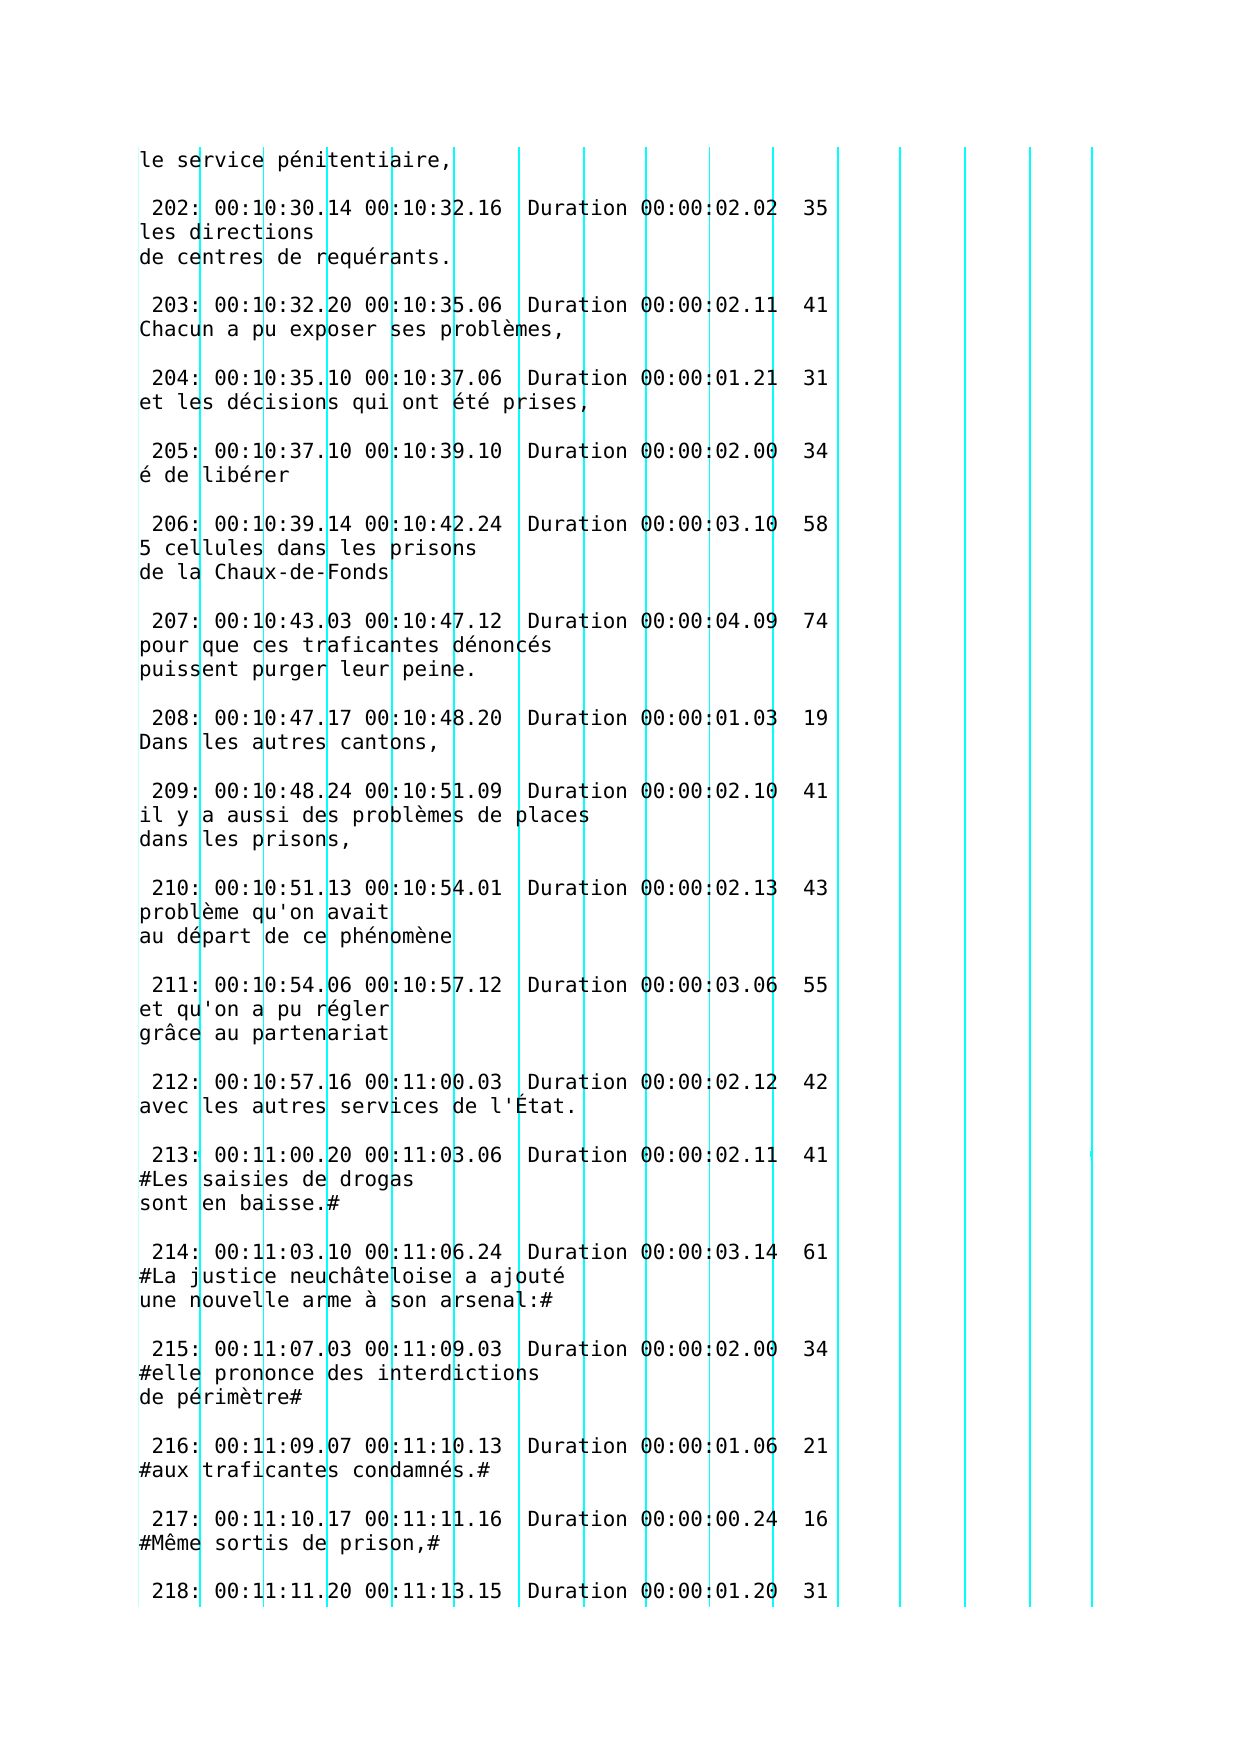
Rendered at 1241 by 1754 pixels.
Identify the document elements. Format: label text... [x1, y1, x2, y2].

text 215: 00:11:07.03 00:11:09.03 Duration 00:00:02.00 34 [139, 1337, 1101, 1361]
text de périmètre# [139, 1385, 1101, 1410]
text et qu'on a pu régler [139, 997, 1101, 1021]
text pour que ces traficantes dénoncés [139, 633, 1101, 657]
text 202: 00:10:30.14 00:10:32.16 Duration 00:00:02.02 35 [139, 196, 1101, 220]
text 218: 00:11:11.20 00:11:13.15 Duration 00:00:01.20 31 [139, 1579, 1101, 1604]
text et les décisions qui ont été prises, [139, 390, 1101, 414]
text problème qu'on avait [139, 900, 1101, 924]
text Dans les autres cantons, [139, 730, 1101, 754]
text avec les autres services de l'État. [139, 1094, 1101, 1118]
text il y a aussi des problèmes de places [139, 803, 1101, 827]
text 5 cellules dans les prisons [139, 536, 1101, 560]
text 209: 00:10:48.24 00:10:51.09 Duration 00:00:02.10 41 [139, 779, 1101, 803]
text 208: 00:10:47.17 00:10:48.20 Duration 00:00:01.03 19 [139, 706, 1101, 730]
text 212: 00:10:57.16 00:11:00.03 Duration 00:00:02.12 42 [139, 1070, 1101, 1094]
text 203: 00:10:32.20 00:10:35.06 Duration 00:00:02.11 41 [139, 293, 1101, 317]
text de la Chaux-de-Fonds [139, 560, 1101, 584]
text 216: 00:11:09.07 00:11:10.13 Duration 00:00:01.06 21 [139, 1434, 1101, 1458]
text 204: 00:10:35.10 00:10:37.06 Duration 00:00:01.21 31 [139, 366, 1101, 390]
text 207: 00:10:43.03 00:10:47.12 Duration 00:00:04.09 74 [139, 609, 1101, 633]
text au départ de ce phénomène [139, 924, 1101, 948]
text #elle prononce des interdictions [139, 1361, 1101, 1385]
text #La justice neuchâteloise a ajouté [139, 1264, 1101, 1288]
text le service pénitentiaire, [139, 148, 1101, 172]
text grâce au partenariat [139, 1021, 1101, 1046]
text Chacun a pu exposer ses problèmes, [139, 317, 1101, 342]
text 211: 00:10:54.06 00:10:57.12 Duration 00:00:03.06 55 [139, 973, 1101, 997]
text 213: 00:11:00.20 00:11:03.06 Duration 00:00:02.11 41 [139, 1143, 1101, 1167]
text 205: 00:10:37.10 00:10:39.10 Duration 00:00:02.00 34 [139, 439, 1101, 463]
text dans les prisons, [139, 827, 1101, 851]
text é de libérer [139, 463, 1101, 487]
text de centres de requérants. [139, 245, 1101, 269]
picture [138, 147, 1102, 1607]
text 210: 00:10:51.13 00:10:54.01 Duration 00:00:02.13 43 [139, 876, 1101, 900]
text les directions [139, 220, 1101, 245]
text puissent purger leur peine. [139, 657, 1101, 682]
text 206: 00:10:39.14 00:10:42.24 Duration 00:00:03.10 58 [139, 512, 1101, 536]
text sont en baisse.# [139, 1191, 1101, 1216]
text #aux traficantes condamnés.# [139, 1458, 1101, 1482]
text une nouvelle arme à son arsenal:# [139, 1288, 1101, 1313]
text 217: 00:11:10.17 00:11:11.16 Duration 00:00:00.24 16 [139, 1507, 1101, 1531]
text 214: 00:11:03.10 00:11:06.24 Duration 00:00:03.14 61 [139, 1240, 1101, 1264]
text #Les saisies de drogas [139, 1167, 1101, 1191]
text #Même sortis de prison,# [139, 1531, 1101, 1555]
